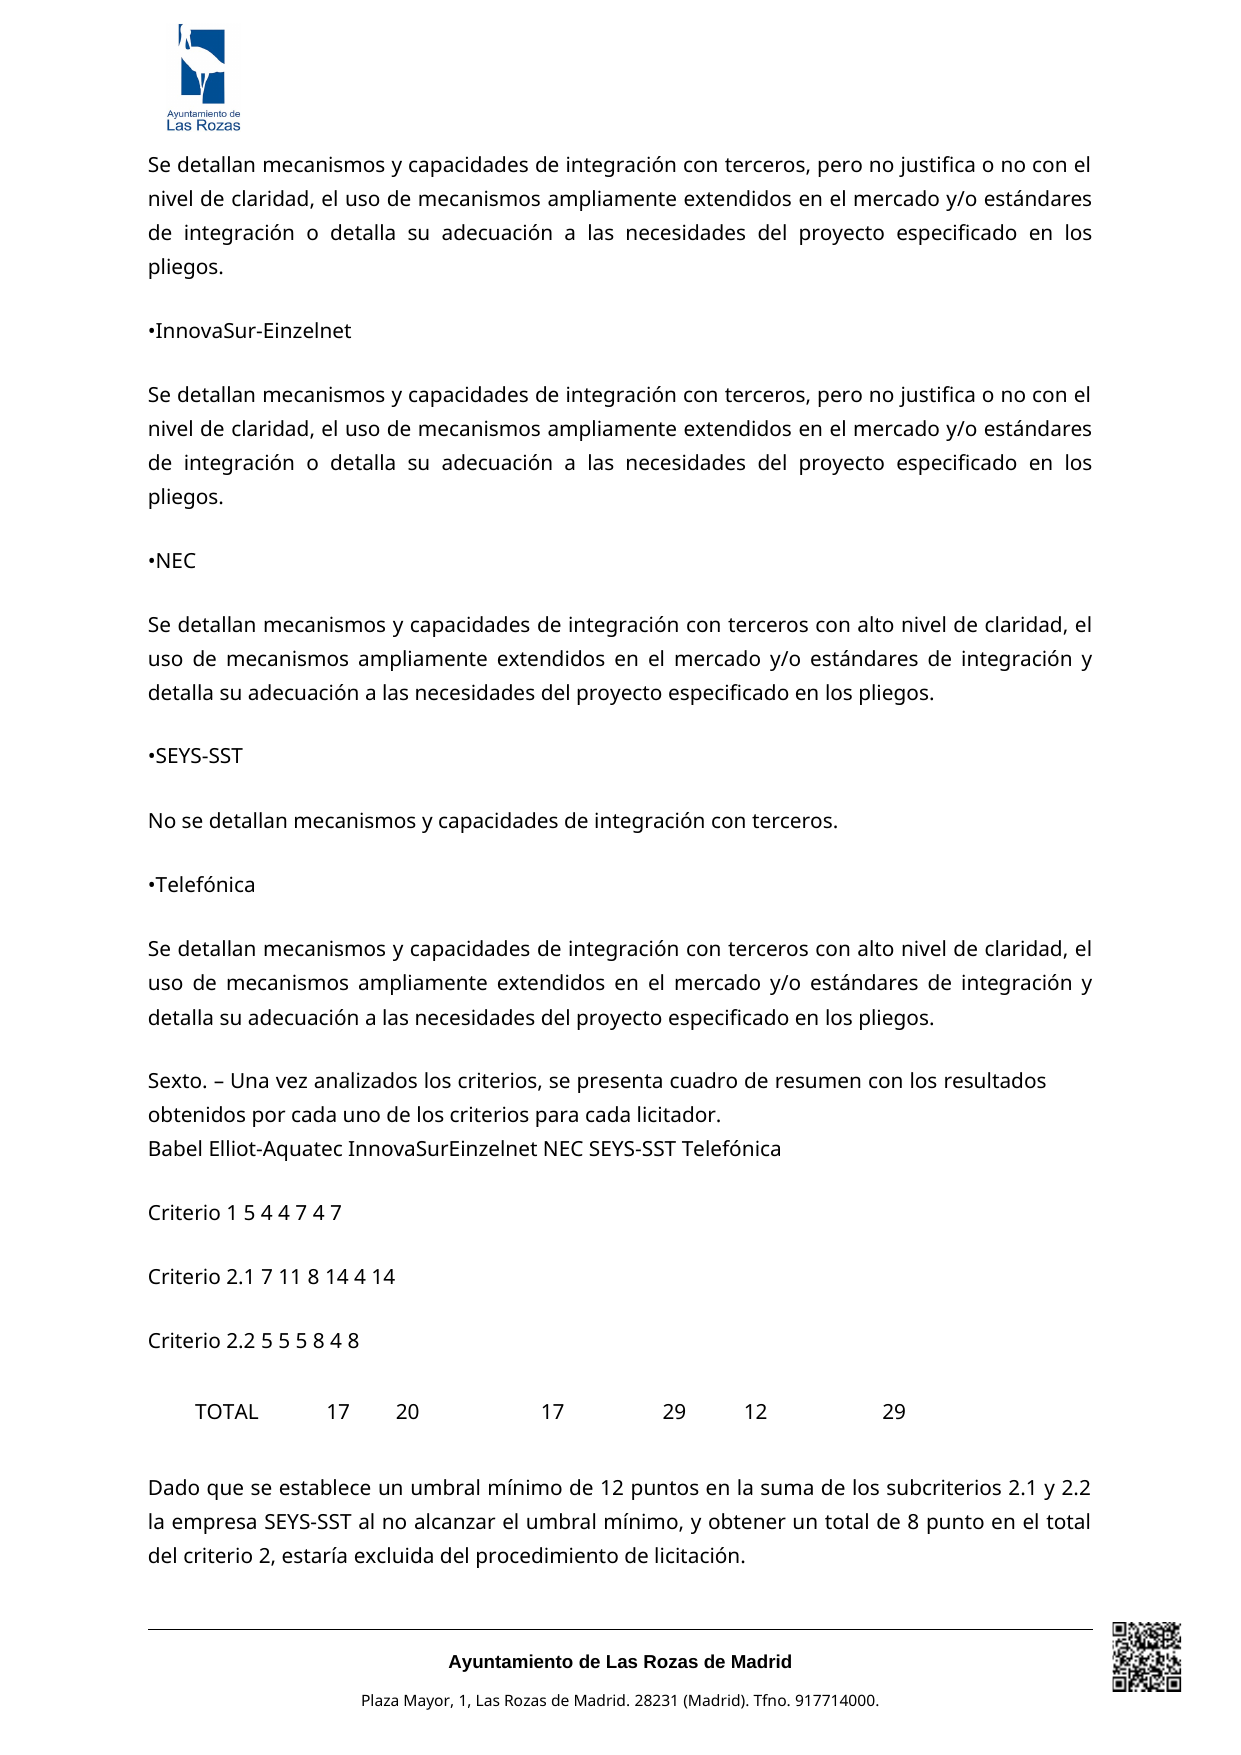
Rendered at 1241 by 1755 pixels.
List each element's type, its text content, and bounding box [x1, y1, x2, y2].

text TOTAL 17 20 17 29 12 29 [195, 1397, 1105, 1426]
text Dado que se establece un umbral mínimo de 12 puntos en la suma de los subcriterios 2.1 y 2.2 la empresa SEYS-SST al no alcanzar el umbral mínimo, y obtener un total de 8 punto en el total del criterio 2, estaría excluida del procedimiento de licitación. [148, 1473, 1093, 1569]
text •Telefónica [148, 870, 1105, 899]
text Se detallan mecanismos y capacidades de integración con terceros, pero no justifica o no con el nivel de claridad, el uso de mecanismos ampliamente extendidos en el mercado y/o estándares de integración o detalla su adecuación a las necesidades del proyecto especificado en los pliegos. [148, 380, 1093, 511]
text Se detallan mecanismos y capacidades de integración con terceros, pero no justifica o no con el nivel de claridad, el uso de mecanismos ampliamente extendidos en el mercado y/o estándares de integración o detalla su adecuación a las necesidades del proyecto especificado en los pliegos. [148, 150, 1093, 281]
text Se detallan mecanismos y capacidades de integración con terceros con alto nivel de claridad, el uso de mecanismos ampliamente extendidos en el mercado y/o estándares de integración y detalla su adecuación a las necesidades del proyecto especificado en los pliegos. [148, 934, 1093, 1031]
text Se detallan mecanismos y capacidades de integración con terceros con alto nivel de claridad, el uso de mecanismos ampliamente extendidos en el mercado y/o estándares de integración y detalla su adecuación a las necesidades del proyecto especificado en los pliegos. [148, 610, 1093, 707]
text No se detallan mecanismos y capacidades de integración con terceros. [148, 806, 1105, 834]
text Babel Elliot-Aquatec InnovaSurEinzelnet NEC SEYS-SST Telefónica Criterio 1 5 4 4 7 4 7 [148, 1134, 784, 1227]
text •SEYS-SST [148, 742, 1105, 770]
text •InnovaSur-Einzelnet [148, 316, 1105, 344]
text Sexto. – Una vez analizados los criterios, se presenta cuadro de resumen con los resultados obtenidos por cada uno de los criterios para cada licitador. [148, 1066, 1093, 1128]
text Criterio 2.2 5 5 5 8 4 8 [148, 1327, 1105, 1355]
text •NEC [148, 546, 1105, 574]
text Criterio 2.1 7 11 8 14 4 14 [148, 1262, 1105, 1291]
